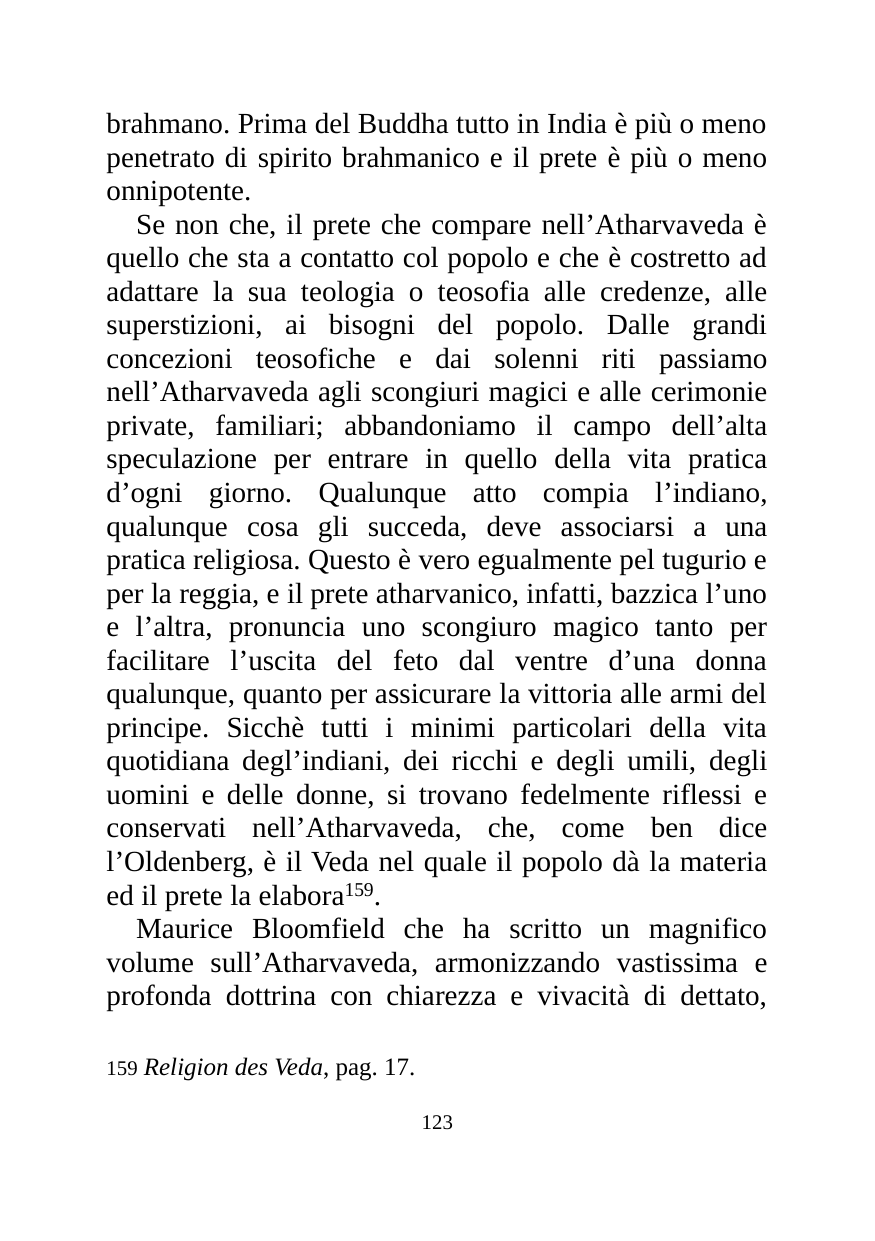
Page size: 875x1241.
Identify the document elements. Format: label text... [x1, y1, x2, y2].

text Religion des Veda, pag. 17. [106, 1052, 768, 1080]
text Se non che, il prete che compare nell’Atharvaveda è quello che sta a contatto col popolo e che è costretto ad adattare la sua teologia o teosofia alle credenze, alle superstizioni, ai bisogni del popolo. Dalle grandi concezioni teosofiche e dai solenni riti passiamo nell’Atharvaveda agli scongiuri magici e alle cerimonie private, familiari; abbandoniamo il campo dell’alta speculazione per entrare in quello della vita pratica d’ogni giorno. Qualunque atto compia l’indiano, qualunque cosa gli succeda, deve associarsi a una pratica religiosa. Questo è vero egualmente pel tugurio e per la reggia, e il prete atharvanico, infatti, bazzica l’uno e l’altra, pronuncia uno scongiuro magico tanto per facilitare l’uscita del feto dal ventre d’una donna qualunque, quanto per assicurare la vittoria alle armi del principe. Sicchè tutti i minimi particolari della vita quotidiana degl’indiani, dei ricchi e degli umili, degli uomini e delle donne, si trovano fedelmente riflessi e conservati nell’Atharvaveda, che, come ben dice l’Oldenberg, è il Veda nel quale il popolo dà la materia ed il prete la elabora. [106, 207, 768, 911]
text Maurice Bloomfield che ha scritto un magnifico volume sull’Atharvaveda, armonizzando vastissima e profonda dottrina con chiarezza e vivacità di dettato, [106, 911, 768, 1012]
text brahmano. Prima del Buddha tutto in India è più o meno penetrato di spirito brahmanico e il prete è più o meno onnipotente. [106, 106, 768, 207]
